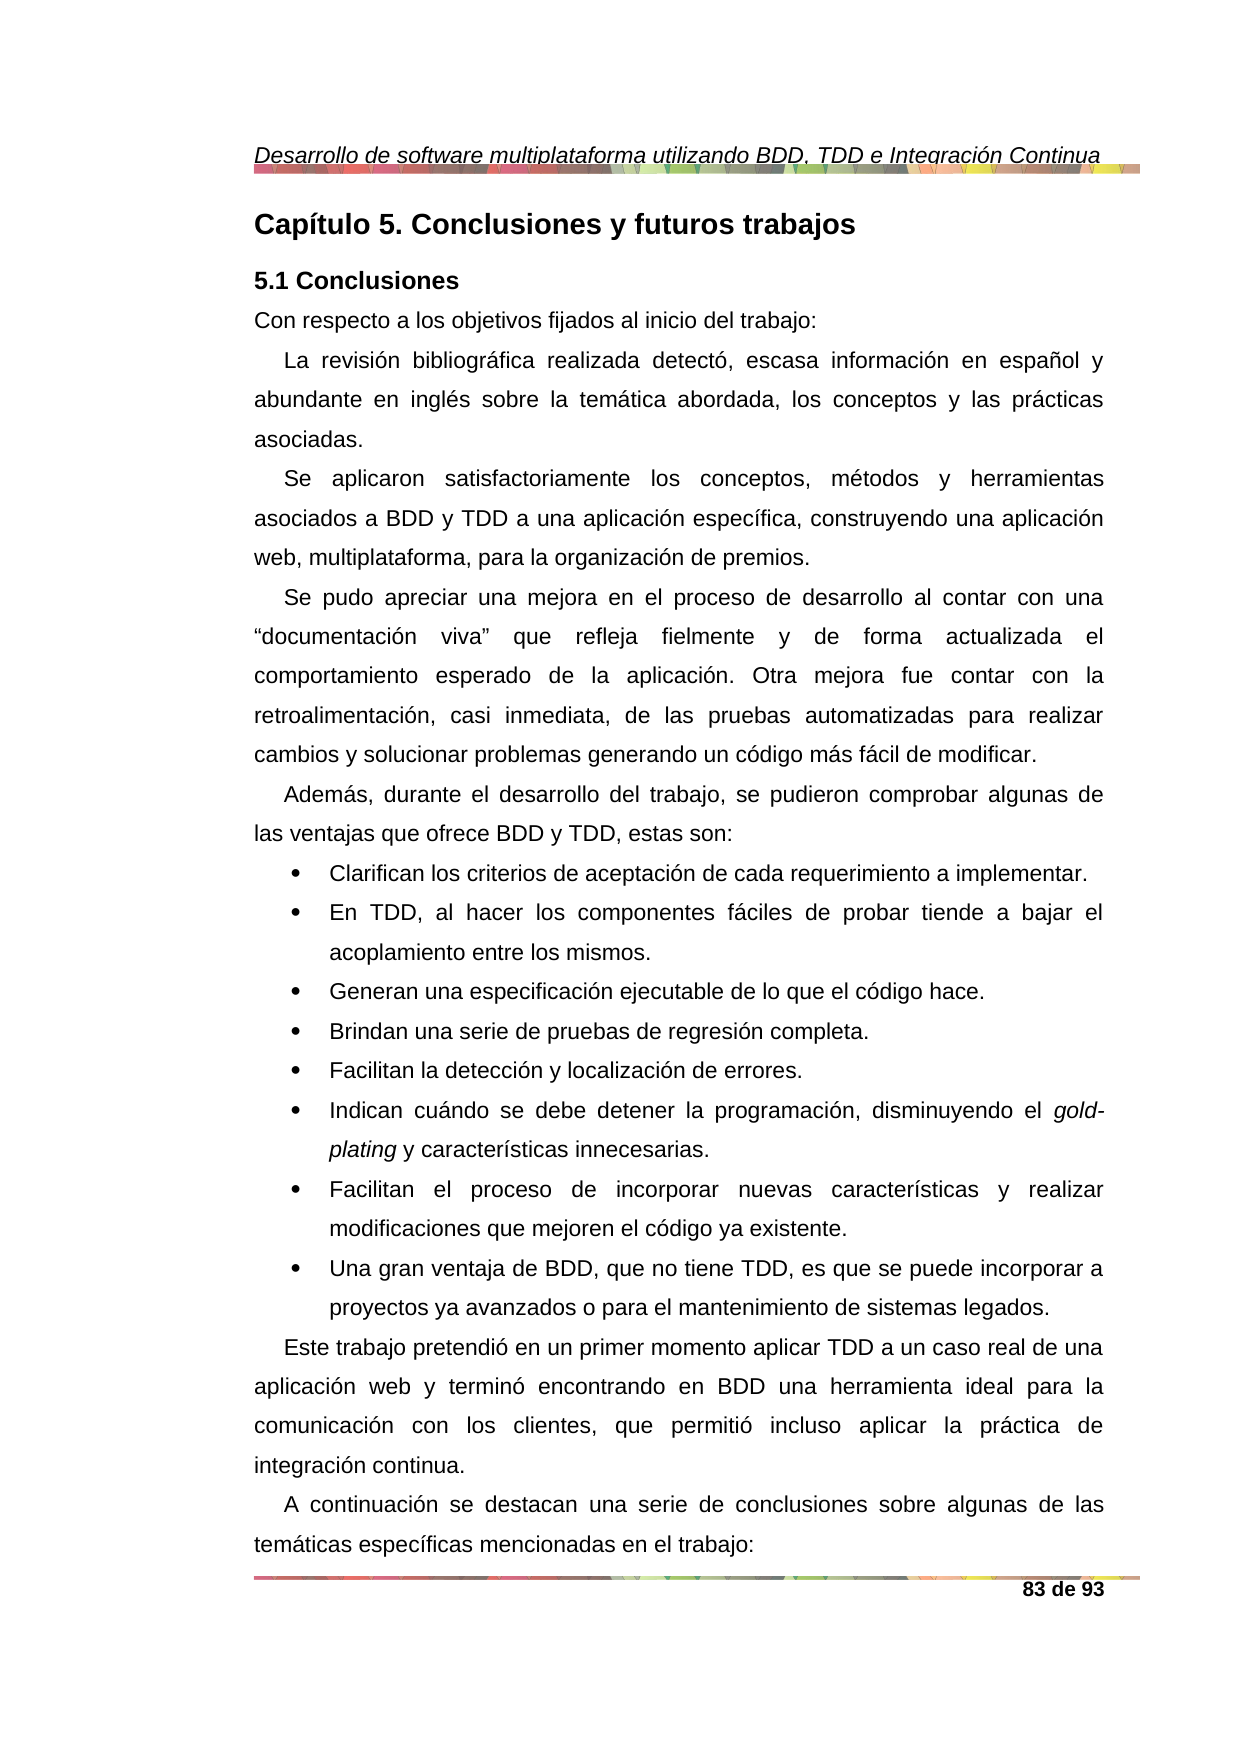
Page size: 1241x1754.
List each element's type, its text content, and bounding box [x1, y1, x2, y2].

list En TDD, al hacer los componentes fáciles de probar tiende a bajar el acoplamiento entre los mismos. [292, 899, 1104, 965]
text A continuación se destacan una serie de conclusiones sobre algunas de las temáticas específicas mencionadas en el trabajo: [254, 1491, 1104, 1557]
subtitle 5.1 Conclusiones [254, 266, 1104, 294]
list Facilitan la detección y localización de errores. [292, 1057, 1104, 1083]
list Brindan una serie de pruebas de regresión completa. [292, 1018, 1104, 1044]
subtitle Capítulo 5. Conclusiones y futuros trabajos [254, 207, 1104, 241]
list Generan una especificación ejecutable de lo que el código hace. [292, 978, 1104, 1004]
list Clarifican los criterios de aceptación de cada requerimiento a implementar. [292, 860, 1104, 886]
text La revisión bibliográfica realizada detectó, escasa información en español y abundante en inglés sobre la temática abordada, los conceptos y las prácticas asociadas. [254, 347, 1104, 452]
list Indican cuándo se debe detener la programación, disminuyendo el gold-plating y características innecesarias. [292, 1097, 1104, 1162]
text Además, durante el desarrollo del trabajo, se pudieron comprobar algunas de las ventajas que ofrece BDD y TDD, estas son: [254, 781, 1104, 847]
text Se aplicaron satisfactoriamente los conceptos, métodos y herramientas asociados a BDD y TDD a una aplicación específica, construyendo una aplicación web, multiplataforma, para la organización de premios. [254, 465, 1104, 570]
list Una gran ventaja de BDD, que no tiene TDD, es que se puede incorporar a proyectos ya avanzados o para el mantenimiento de sistemas legados. [292, 1254, 1104, 1320]
text Este trabajo pretendió en un primer momento aplicar TDD a un caso real de una aplicación web y terminó encontrando en BDD una herramienta ideal para la comunicación con los clientes, que permitió incluso aplicar la práctica de integración continua. [254, 1333, 1104, 1478]
text Se pudo apreciar una mejora en el proceso de desarrollo al contar con una “documentación viva” que refleja fielmente y de forma actualizada el comportamiento esperado de la aplicación. Otra mejora fue contar con la retroalimentación, casi inmediata, de las pruebas automatizadas para realizar cambios y solucionar problemas generando un código más fácil de modificar. [254, 583, 1104, 768]
text Con respecto a los objetivos fijados al inicio del trabajo: [254, 307, 1104, 333]
list Facilitan el proceso de incorporar nuevas características y realizar modificaciones que mejoren el código ya existente. [292, 1176, 1104, 1241]
